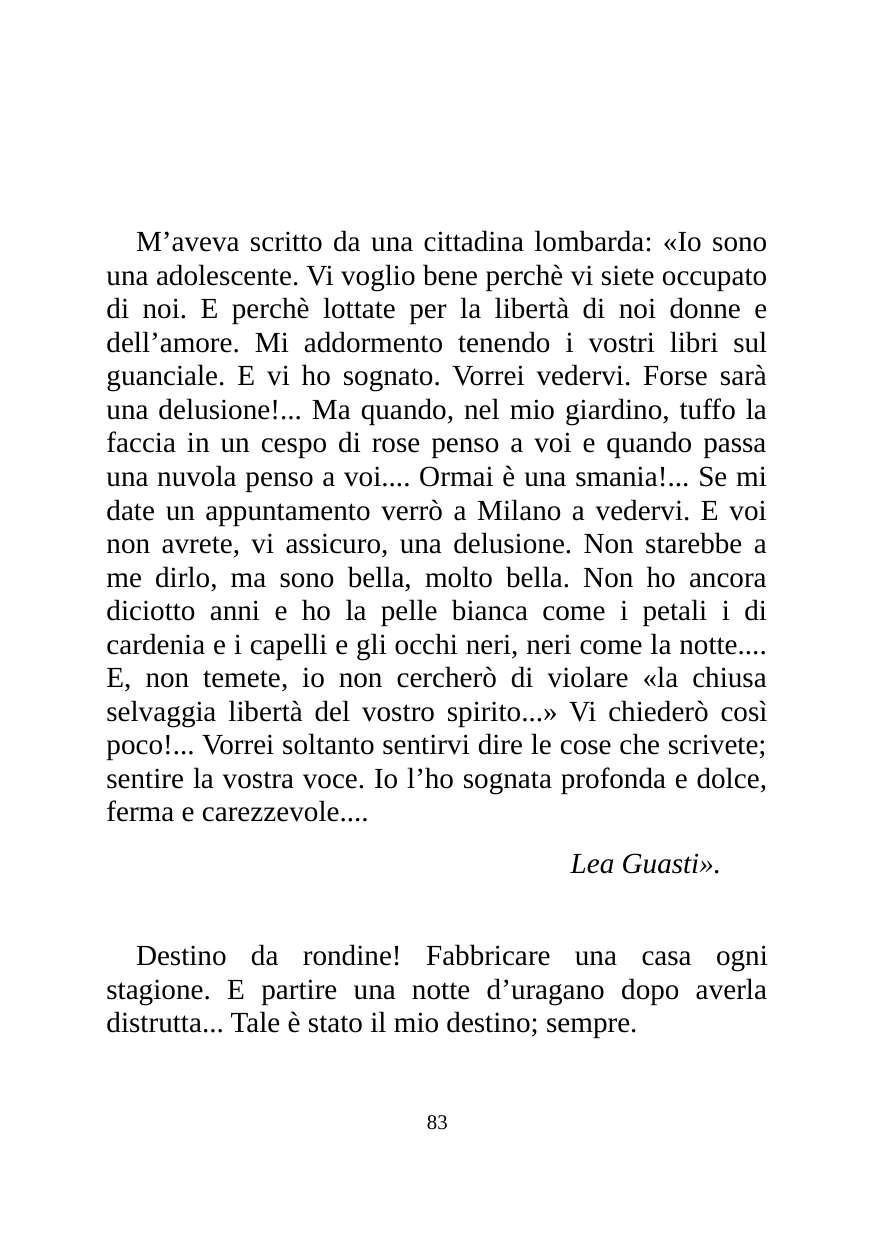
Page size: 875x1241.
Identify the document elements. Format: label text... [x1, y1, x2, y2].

text Destino da rondine! Fabbricare una casa ogni stagione. E partire una notte d’uragano dopo averla distrutta... Tale è stato il mio destino; sempre. [106, 938, 768, 1039]
text M’aveva scritto da una cittadina lombarda: «Io sono una adolescente. Vi voglio bene perchè vi siete occupato di noi. E perchè lottate per la libertà di noi donne e dell’amore. Mi addormento tenendo i vostri libri sul guanciale. E vi ho sognato. Vorrei vedervi. Forse sarà una delusione!... Ma quando, nel mio giardino, tuffo la faccia in un cespo di rose penso a voi e quando passa una nuvola penso a voi.... Ormai è una smania!... Se mi date un appuntamento verrò a Milano a vedervi. E voi non avrete, vi assicuro, una delusione. Non starebbe a me dirlo, ma sono bella, molto bella. Non ho ancora diciotto anni e ho la pelle bianca come i petali i di cardenia e i capelli e gli occhi neri, neri come la notte.... E, non temete, io non cercherò di violare «la chiusa selvaggia libertà del vostro spirito...» Vi chiederò così poco!... Vorrei soltanto sentirvi dire le cose che scrivete; sentire la vostra voce. Io l’ho sognata profonda e dolce, ferma e carezzevole.... [106, 224, 768, 828]
text Lea Guasti». [106, 846, 724, 879]
